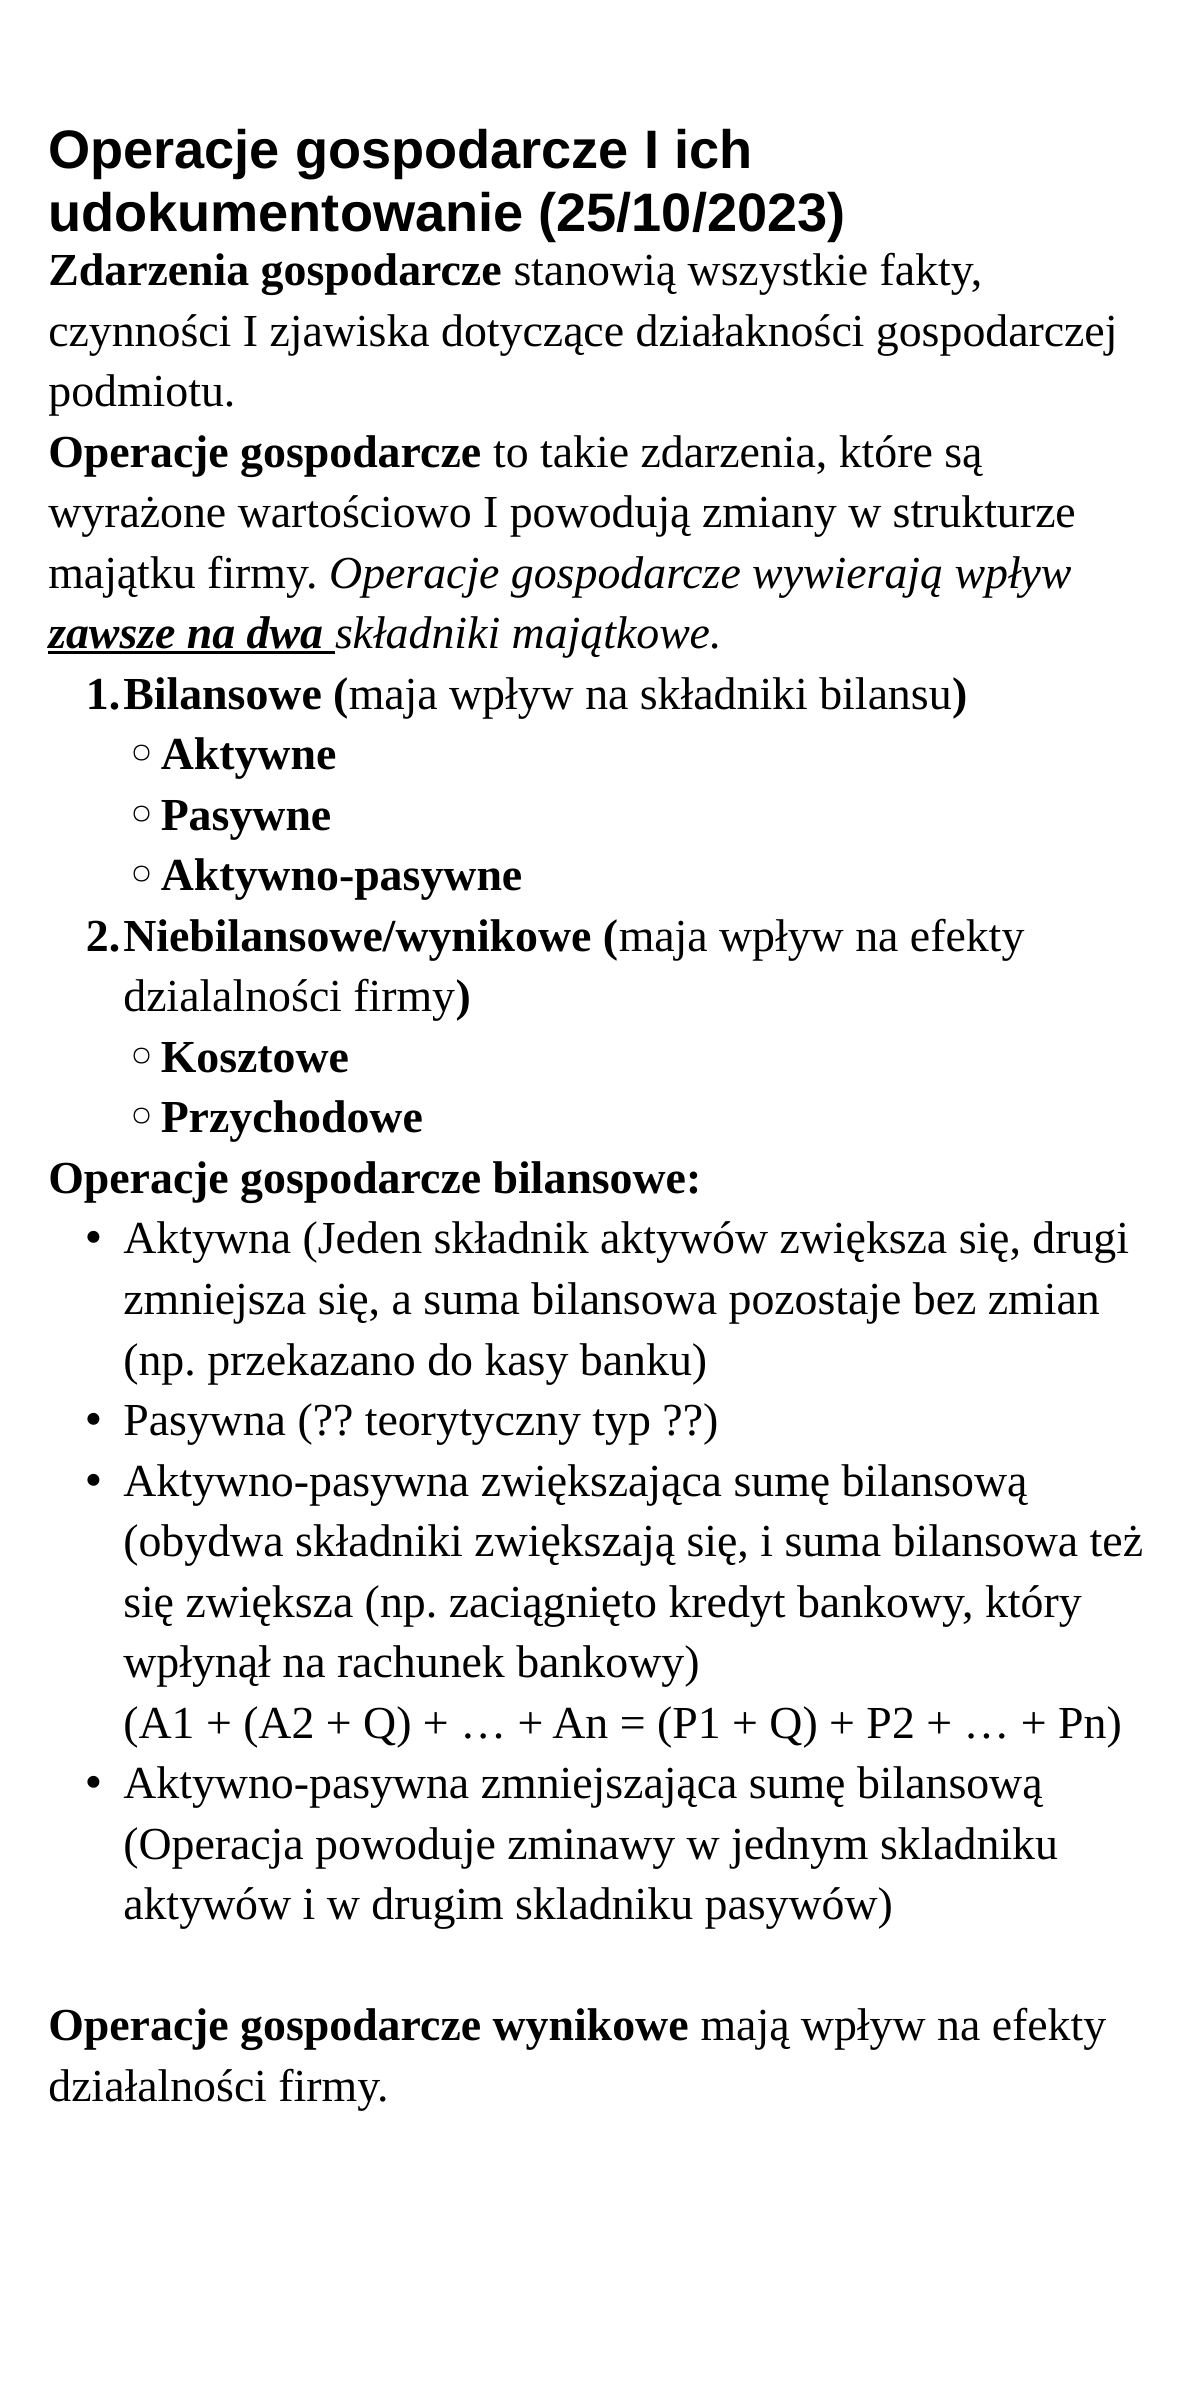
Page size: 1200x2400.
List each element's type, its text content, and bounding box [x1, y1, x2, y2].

text Operacje gospodarcze to takie zdarzenia, które są wyrażone wartościowo I powodują zmiany w strukturze majątku firmy. Operacje gospodarcze wywierają wpływ zawsze na dwa składniki majątkowe. [48, 424, 1144, 658]
list Przychodowe [123, 1090, 1144, 1143]
list Aktywno-pasywne [123, 848, 1144, 901]
list Pasywna (?? teorytyczny typ ??) [86, 1393, 1144, 1445]
list Niebilansowe/wynikowe (maja wpływ na efekty dzialalności firmy) [86, 908, 1144, 1022]
text Zdarzenia gospodarcze stanowią wszystkie fakty, czynności I zjawiska dotyczące działakności gospodarczej podmiotu. [48, 243, 1144, 416]
list Aktywno-pasywna zmniejszająca sumę bilansową (Operacja powoduje zminawy w jednym skladniku aktywów i w drugim skladniku pasywów) [86, 1756, 1144, 1929]
list Kosztowe [123, 1029, 1144, 1082]
text Operacje gospodarcze wynikowe mają wpływ na efekty działalności firmy. [48, 1998, 1144, 2111]
subtitle Operacje gospodarcze I ich udokumentowanie (25/10/2023) [48, 118, 1144, 243]
list Aktywne [123, 727, 1144, 779]
text Operacje gospodarcze bilansowe: [48, 1151, 1144, 1203]
list Aktywna (Jeden składnik aktywów zwiększa się, drugi zmniejsza się, a suma bilansowa pozostaje bez zmian (np. przekazano do kasy banku) [86, 1211, 1144, 1385]
list (A1 + (A2 + Q) + … + An = (P1 + Q) + P2 + … + Pn) [86, 1695, 1144, 1748]
list Pasywne [123, 787, 1144, 840]
list Aktywno-pasywna zwiększająca sumę bilansową (obydwa składniki zwiększają się, i suma bilansowa też się zwiększa (np. zaciągnięto kredyt bankowy, który wpłynął na rachunek bankowy) [86, 1453, 1144, 1687]
list Bilansowe (maja wpływ na składniki bilansu) [86, 666, 1144, 719]
